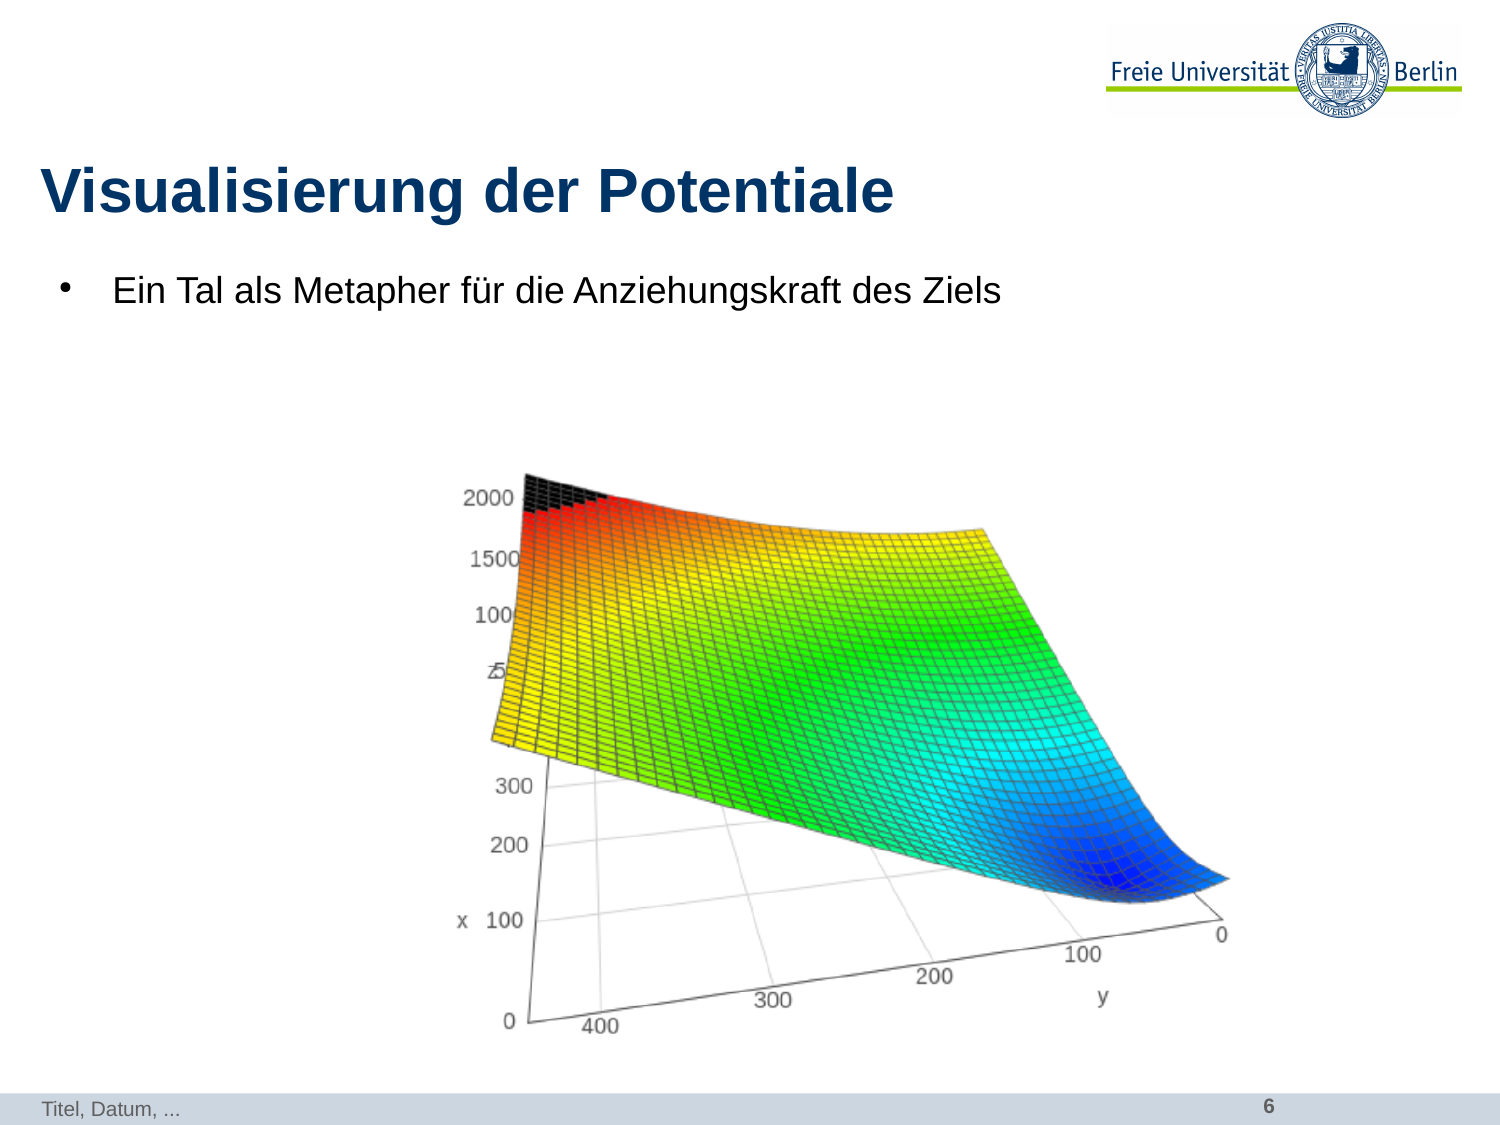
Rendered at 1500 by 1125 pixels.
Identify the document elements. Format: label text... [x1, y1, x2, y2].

title Visualisierung der Potentiale [40, 149, 1459, 221]
text_box Titel, Datum, ... [41, 1087, 1023, 1125]
list Ein Tal als Metapher für die Anziehungskraft des Ziels [41, 265, 1460, 919]
picture [1106, 23, 1462, 118]
picture [449, 441, 1251, 1048]
